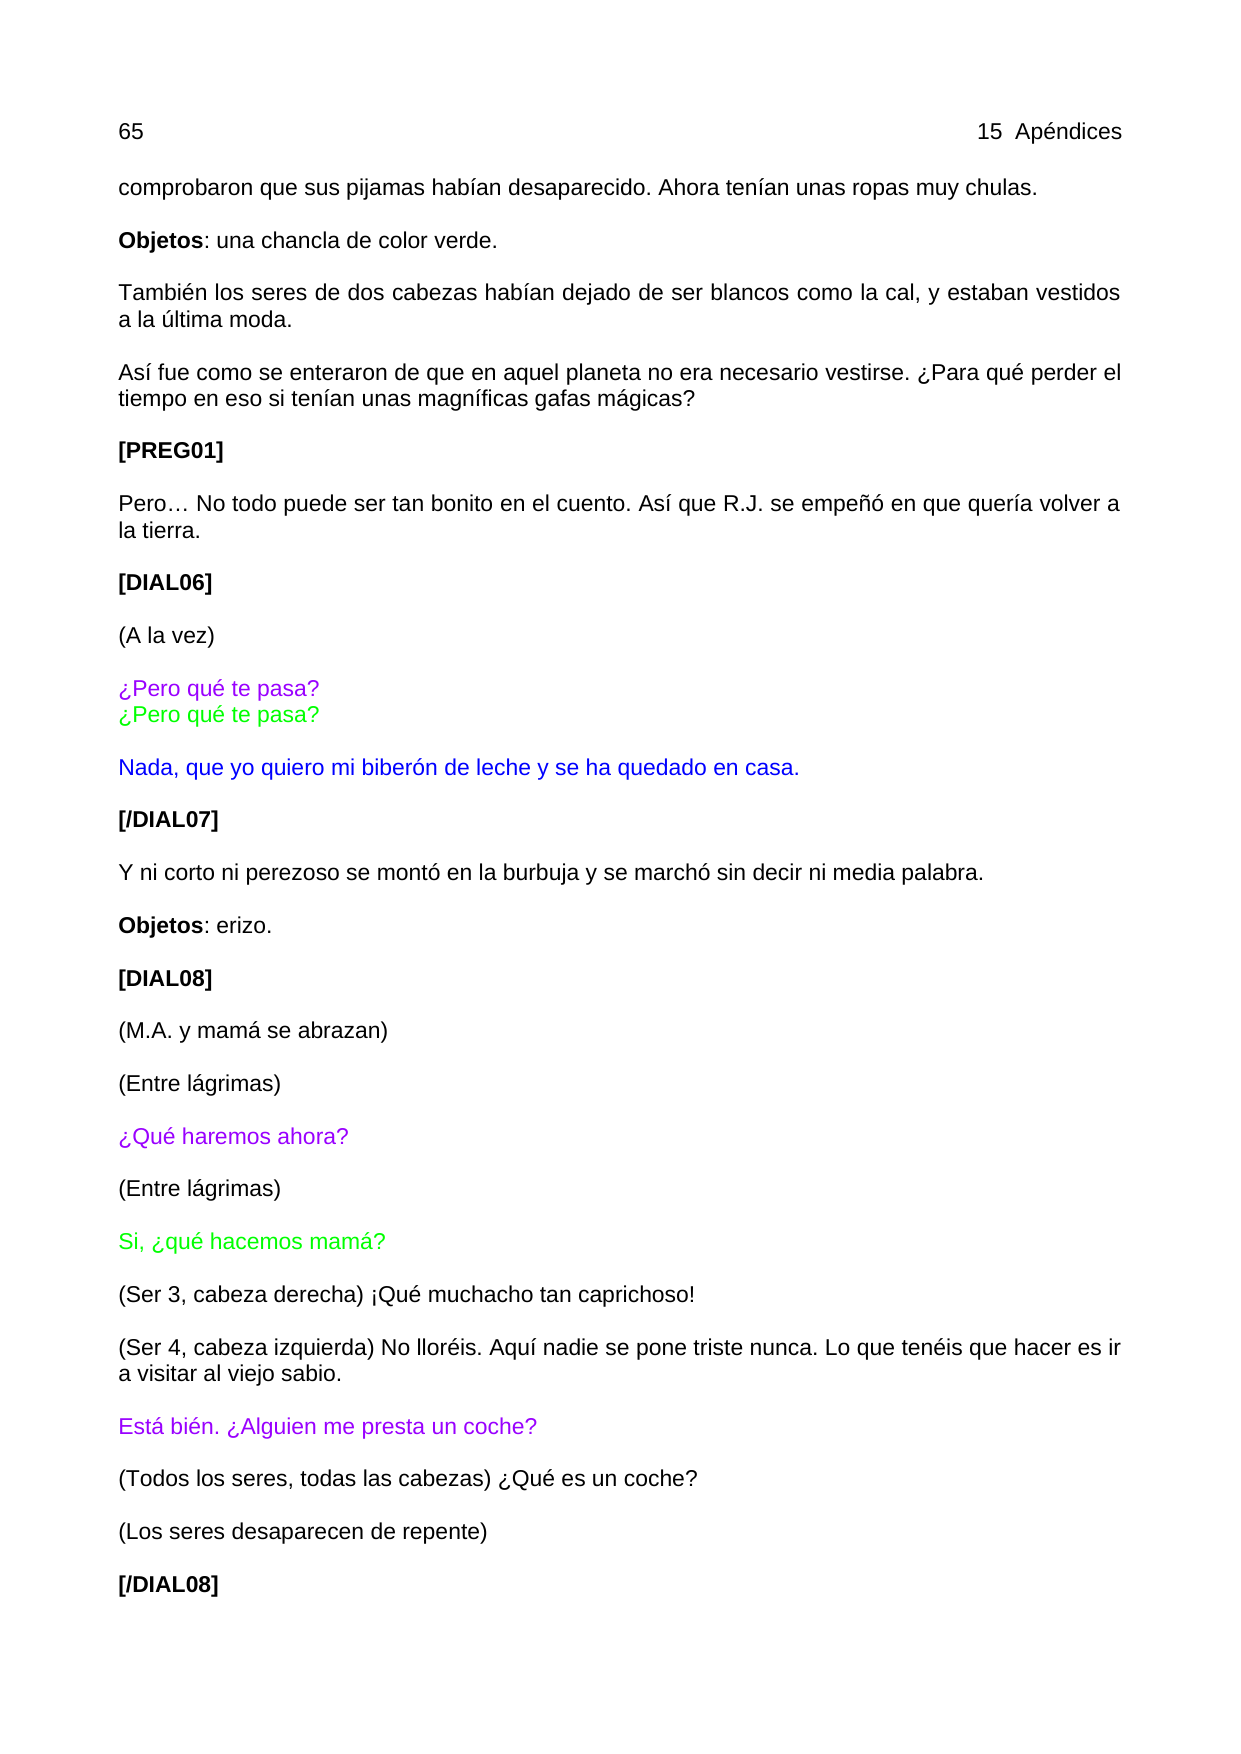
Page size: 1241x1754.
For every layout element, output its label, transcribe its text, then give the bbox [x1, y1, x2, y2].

text Y ni corto ni perezoso se montó en la burbuja y se marchó sin decir ni media palabra. [118, 859, 1122, 886]
text (Ser 4, cabeza izquierda) No lloréis. Aquí nadie se pone triste nunca. Lo que tenéis que hacer es ir a visitar al viejo sabio. [118, 1333, 1122, 1386]
text (A la vez) [118, 622, 1122, 648]
text [DIAL08] [118, 964, 1122, 991]
text Pero… No todo puede ser tan bonito en el cuento. Así que R.J. se empeñó en que quería volver a la tierra. [118, 490, 1122, 543]
text ¿Pero qué te pasa? [118, 675, 1122, 701]
text (Todos los seres, todas las cabezas) ¿Qué es un coche? [118, 1465, 1122, 1492]
text Está bién. ¿Alguien me presta un coche? [118, 1413, 1122, 1439]
text Objetos: erizo. [118, 912, 1122, 938]
text Objetos: una chancla de color verde. [118, 227, 1122, 253]
text [/DIAL08] [118, 1571, 1122, 1597]
text Nada, que yo quiero mi biberón de leche y se ha quedado en casa. [118, 754, 1122, 780]
text (Entre lágrimas) [118, 1070, 1122, 1096]
text (Ser 3, cabeza derecha) ¡Qué muchacho tan caprichoso! [118, 1281, 1122, 1307]
text [DIAL06] [118, 569, 1122, 596]
text Así fue como se enteraron de que en aquel planeta no era necesario vestirse. ¿Para qué perder el tiempo en eso si tenían unas magníficas gafas mágicas? [118, 358, 1122, 411]
text Si, ¿qué hacemos mamá? [118, 1228, 1122, 1254]
text [PREG01] [118, 437, 1122, 464]
text ¿Pero qué te pasa? [118, 701, 1122, 727]
text [/DIAL07] [118, 806, 1122, 833]
text También los seres de dos cabezas habían dejado de ser blancos como la cal, y estaban vestidos a la última moda. [118, 279, 1122, 332]
text (Entre lágrimas) [118, 1175, 1122, 1202]
text comprobaron que sus pijamas habían desaparecido. Ahora tenían unas ropas muy chulas. [118, 174, 1122, 200]
text (Los seres desaparecen de repente) [118, 1518, 1122, 1544]
text (M.A. y mamá se abrazan) [118, 1017, 1122, 1044]
text ¿Qué haremos ahora? [118, 1123, 1122, 1149]
